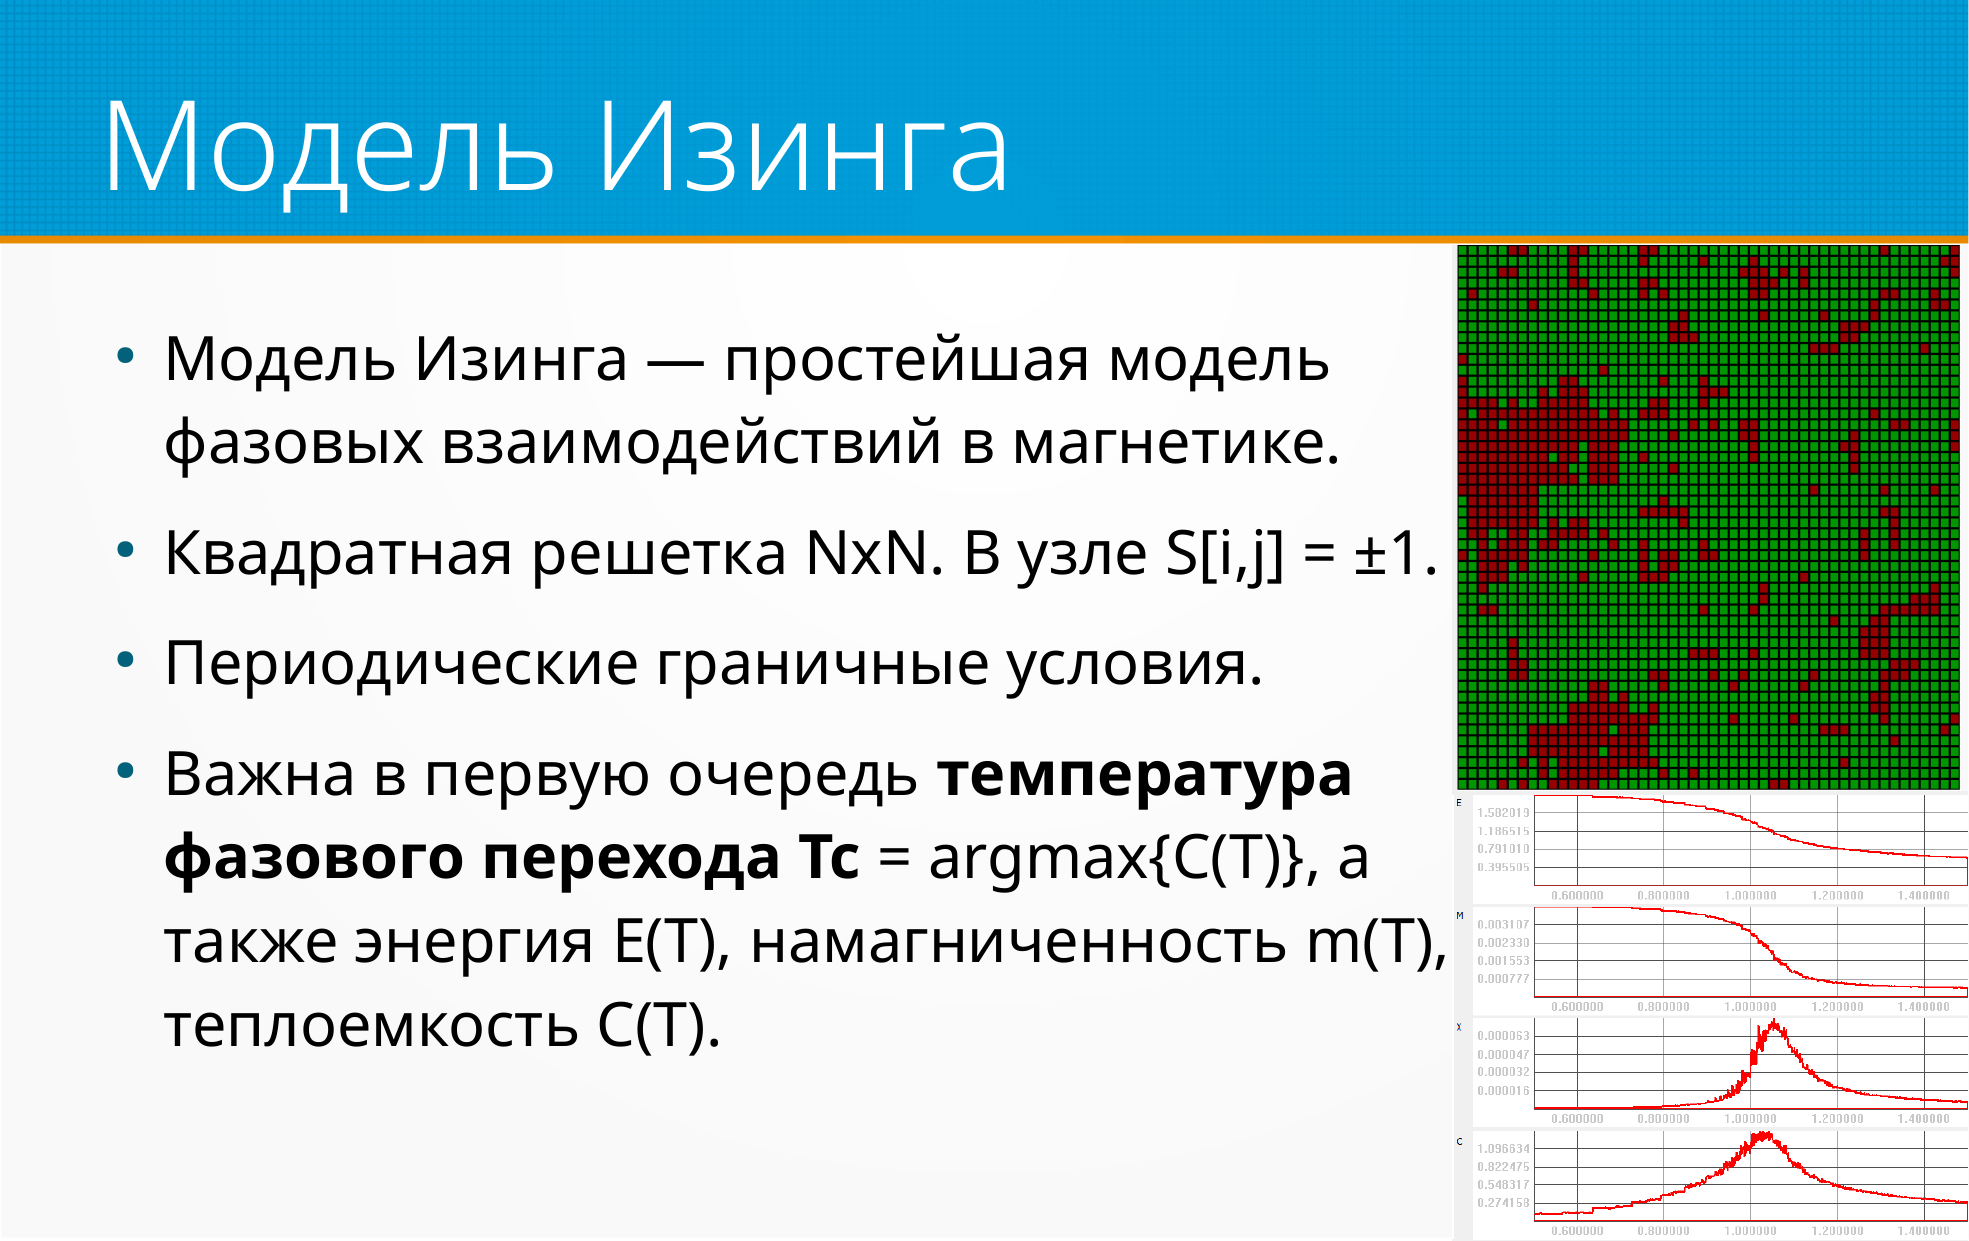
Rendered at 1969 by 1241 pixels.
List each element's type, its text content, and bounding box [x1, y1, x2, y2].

picture [0, 236, 1969, 1241]
title Модель Изинга [98, 19, 1870, 227]
list Модель Изинга — простейшая модель фазовых взаимодействий в магнетике. Квадратная решетка NxN. В узле S[i,j] = ±1. Периодические граничные условия. Важна в первую очередь температура фазового перехода Tc = argmax{C(T)}, а также энергия E(T), намагниченность m(T), теплоемкость C(T). [98, 315, 1452, 1081]
